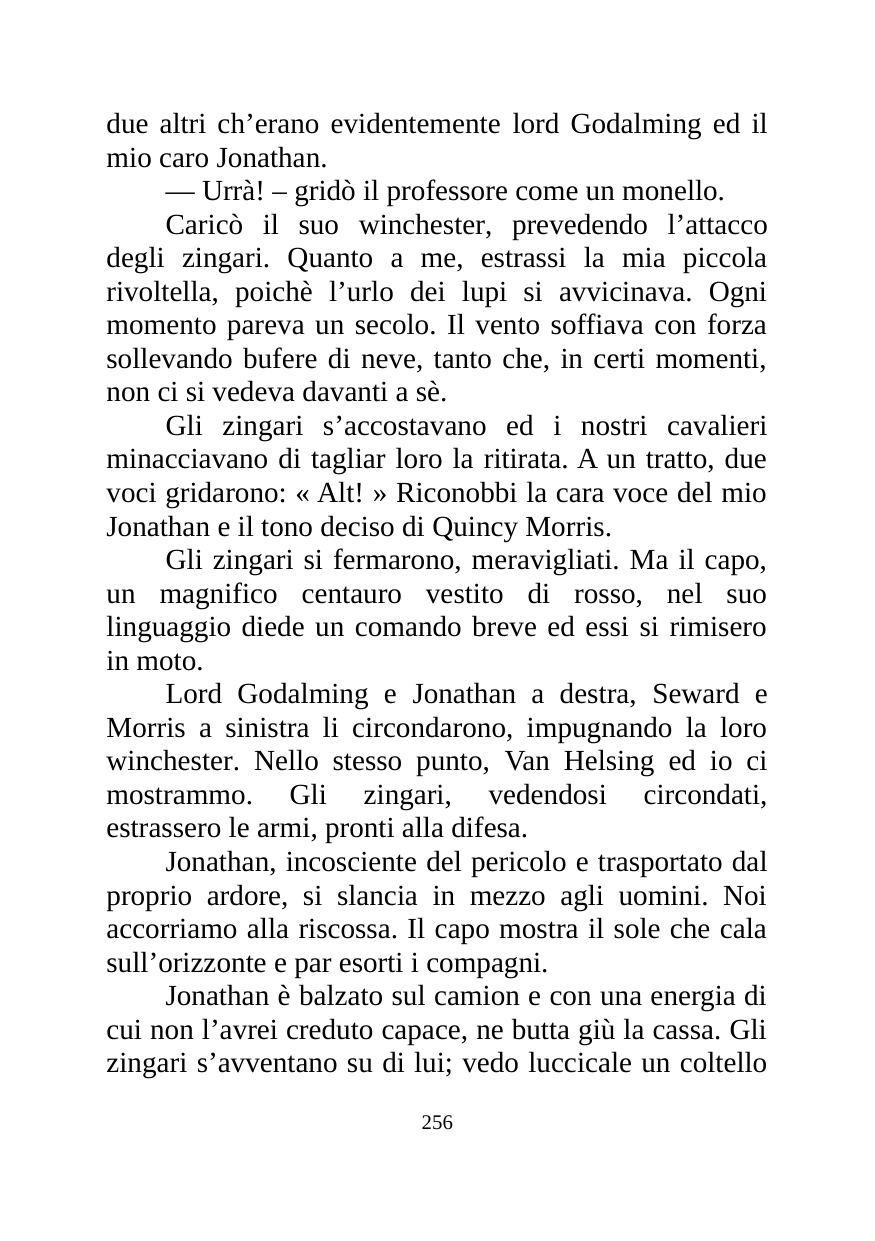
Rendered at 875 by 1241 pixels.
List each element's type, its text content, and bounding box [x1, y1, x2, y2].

text — Urrà! – gridò il professore come un monello. [106, 173, 768, 207]
text Jonathan, incosciente del pericolo e trasportato dal proprio ardore, si slancia in mezzo agli uomini. Noi accorriamo alla riscossa. Il capo mostra il sole che cala sull’orizzonte e par esorti i compagni. [106, 844, 768, 978]
text Jonathan è balzato sul camion e con una energia di cui non l’avrei creduto capace, ne butta giù la cassa. Gli zingari s’avventano su di lui; vedo luccicale un coltello [106, 978, 768, 1079]
text due altri ch’erano evidentemente lord Godalming ed il mio caro Jonathan. [106, 106, 768, 173]
text Gli zingari s’accostavano ed i nostri cavalieri minacciavano di tagliar loro la ritirata. A un tratto, due voci gridarono: « Alt! » Riconobbi la cara voce del mio Jonathan e il tono deciso di Quincy Morris. [106, 408, 768, 542]
text Gli zingari si fermarono, meravigliati. Ma il capo, un magnifico centauro vestito di rosso, nel suo linguaggio diede un comando breve ed essi si rimisero in moto. [106, 542, 768, 676]
text Lord Godalming e Jonathan a destra, Seward e Morris a sinistra li circondarono, impugnando la loro winchester. Nello stesso punto, Van Helsing ed io ci mostrammo. Gli zingari, vedendosi circondati, estrassero le armi, pronti alla difesa. [106, 676, 768, 844]
text Caricò il suo winchester, prevedendo l’attacco degli zingari. Quanto a me, estrassi la mia piccola rivoltella, poichè l’urlo dei lupi si avvicinava. Ogni momento pareva un secolo. Il vento soffiava con forza sollevando bufere di neve, tanto che, in certi momenti, non ci si vedeva davanti a sè. [106, 207, 768, 408]
